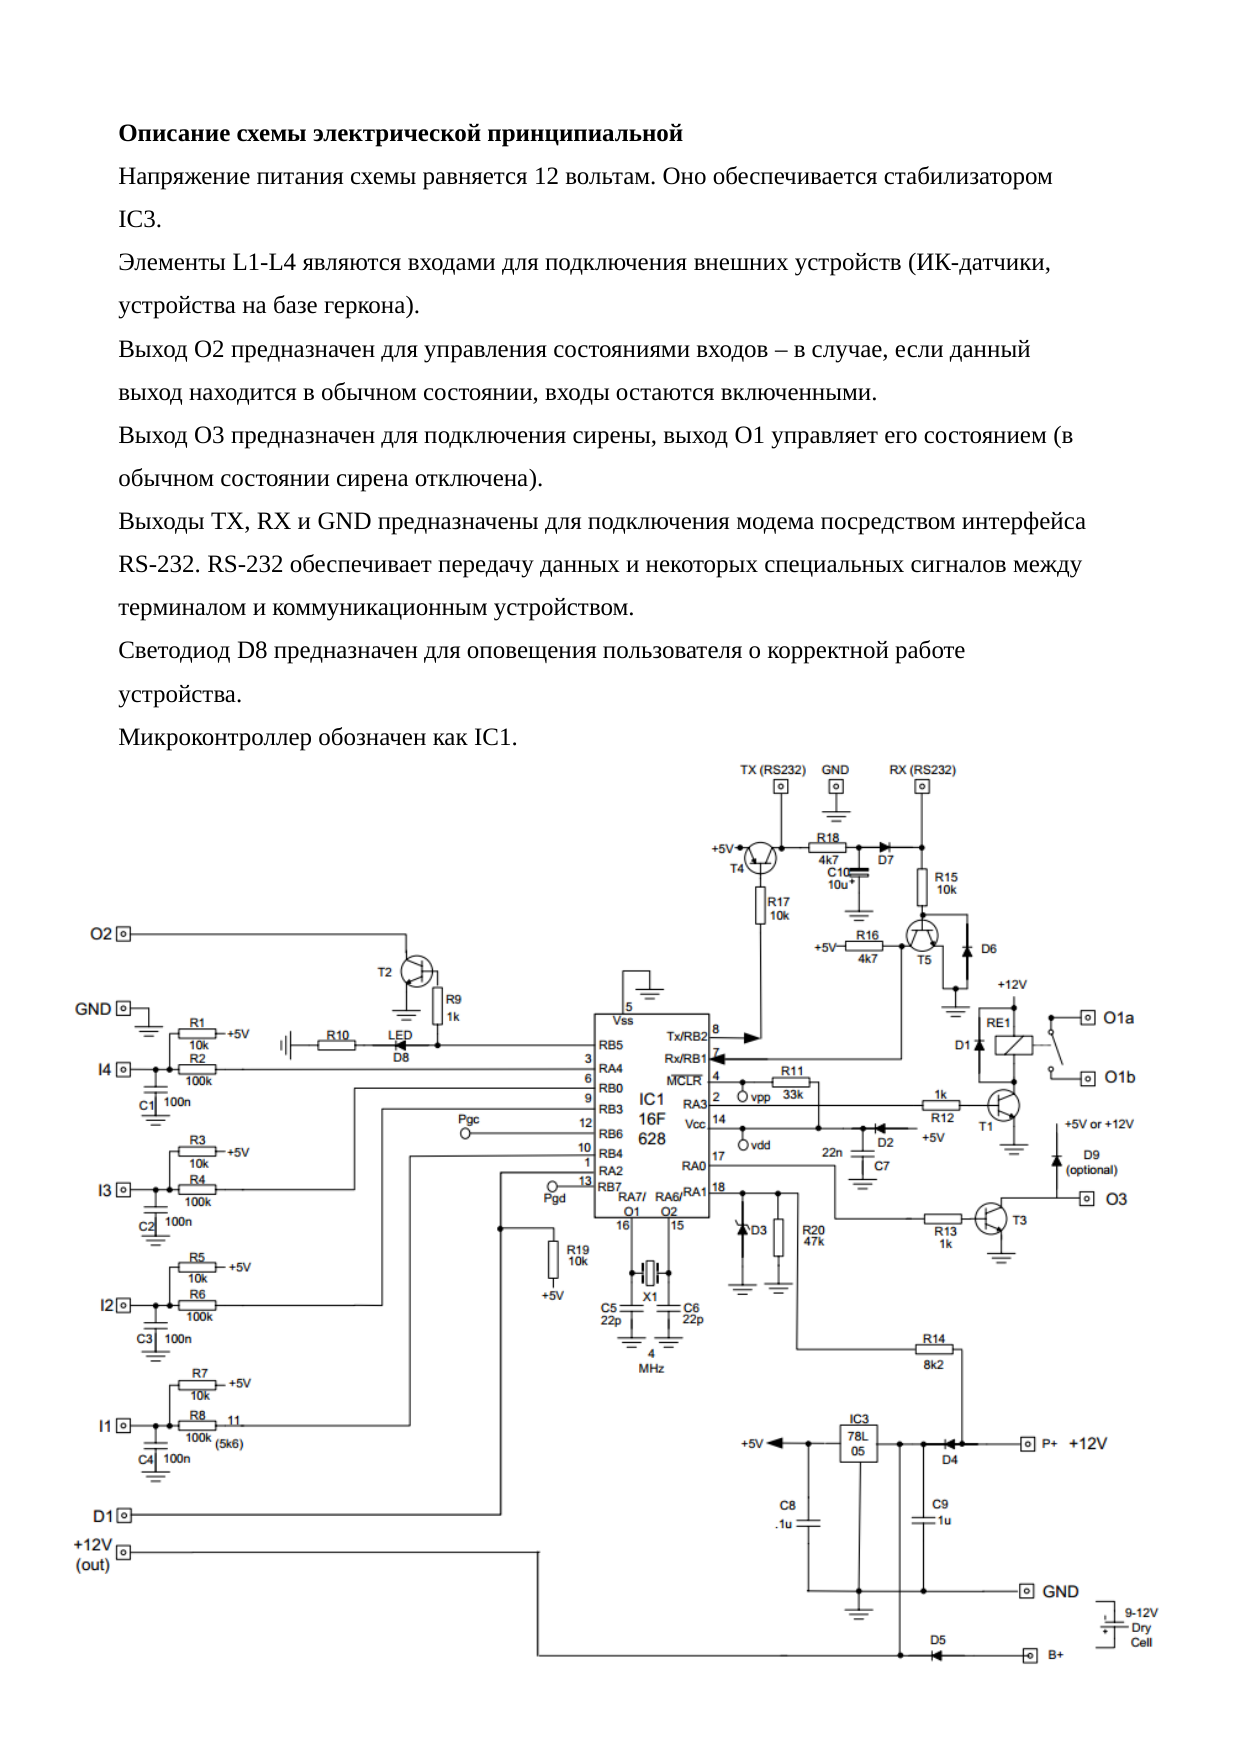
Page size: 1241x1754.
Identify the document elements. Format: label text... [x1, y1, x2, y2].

text Напряжение питания схемы равняется 12 вольтам. Оно обеспечивается стабилизатором IC3. [118, 161, 1092, 233]
text Выходы TX, RX и GND предназначены для подключения модема посредством интерфейса RS-232. RS-232 обеспечивает передачу данных и некоторых специальных сигналов между терминалом и коммуникационным устройством. [118, 506, 1092, 621]
text Описание схемы электрической принципиальной [118, 118, 1092, 147]
picture [73, 752, 1166, 1669]
text Микроконтроллер обозначен как IC1. [118, 722, 1092, 751]
text Светодиод D8 предназначен для оповещения пользователя о корректной работе устройства. [118, 636, 1092, 707]
text Выход O3 предназначен для подключения сирены, выход O1 управляет его состоянием (в обычном состоянии сирена отключена). [118, 420, 1092, 492]
text Выход O2 предназначен для управления состояниями входов – в случае, если данный выход находится в обычном состоянии, входы остаются включенными. [118, 334, 1092, 406]
text Элементы L1-L4 являются входами для подключения внешних устройств (ИК-датчики, устройства на базе геркона). [118, 247, 1092, 319]
